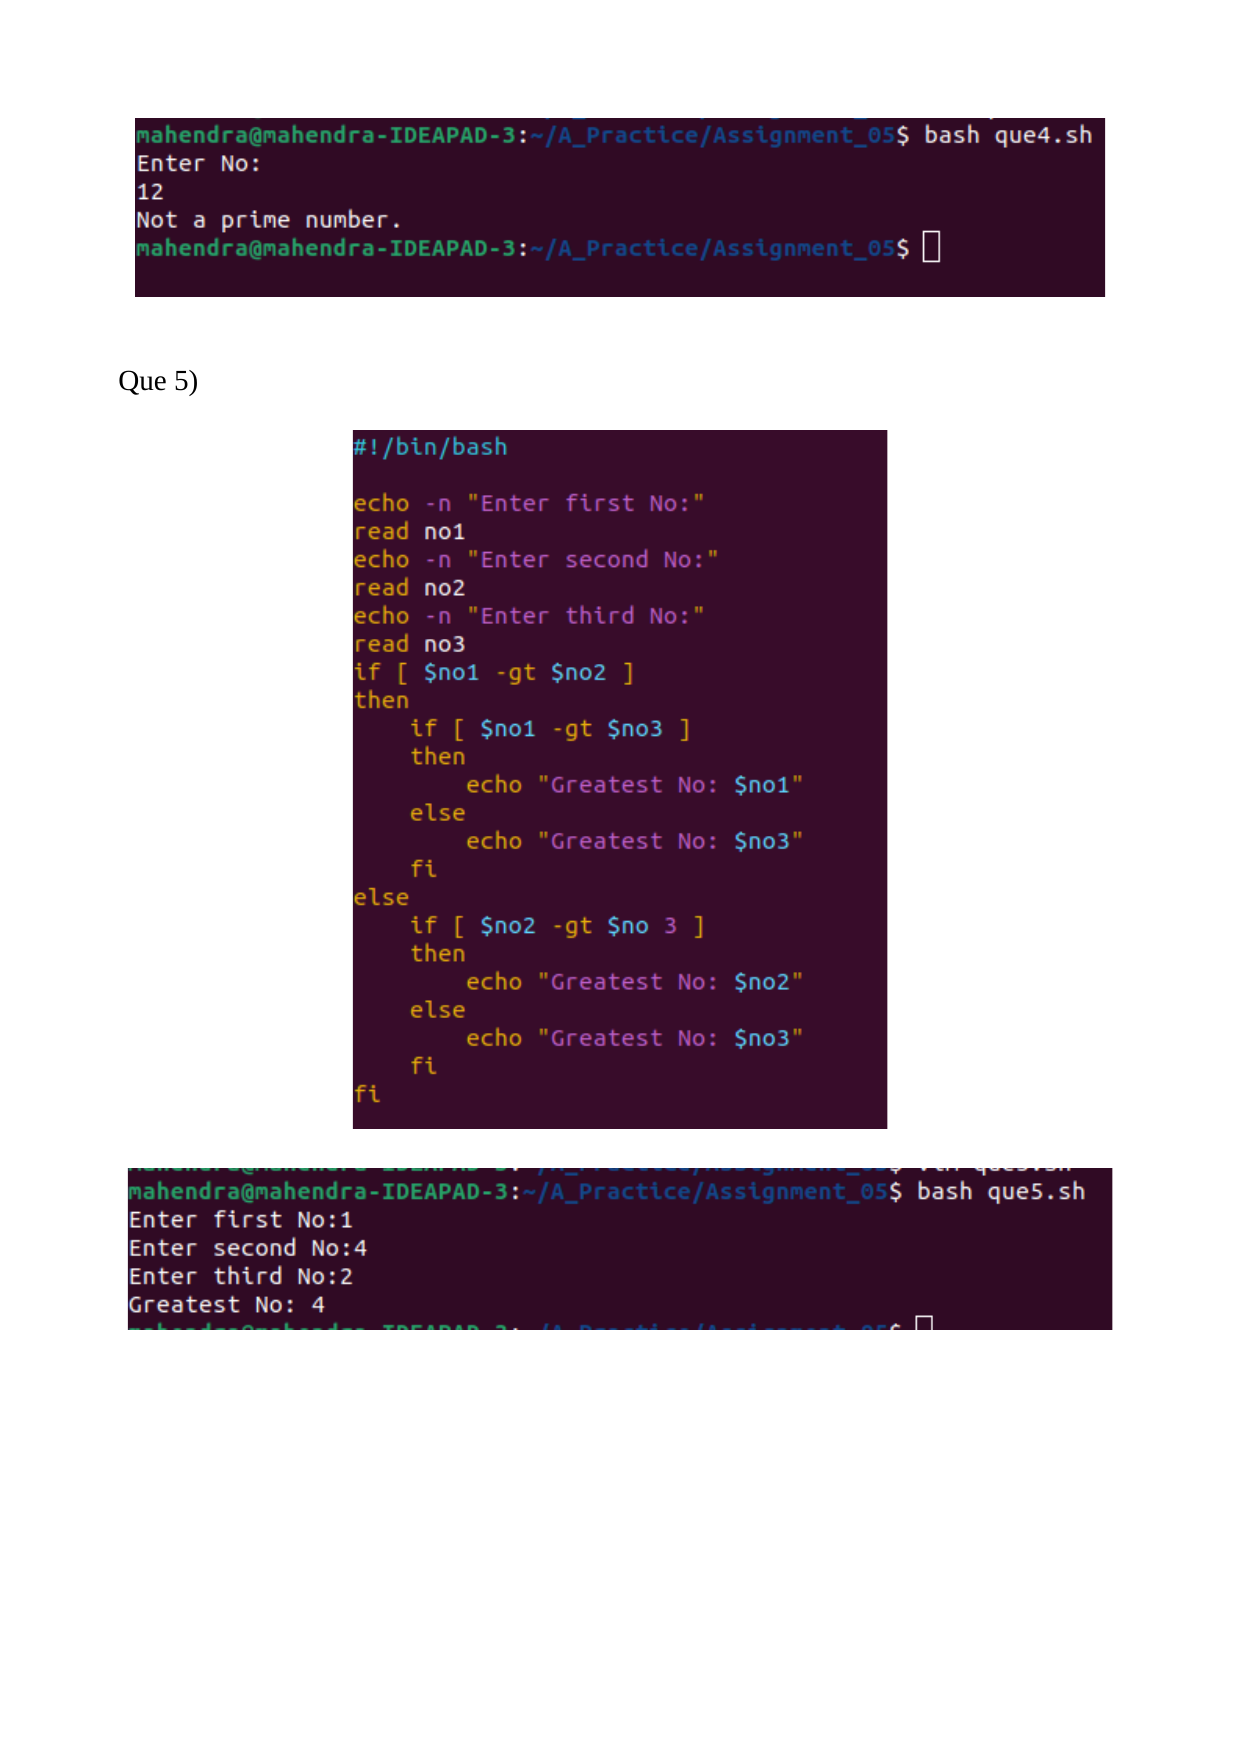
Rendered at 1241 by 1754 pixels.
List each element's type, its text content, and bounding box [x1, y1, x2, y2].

picture [135, 118, 1106, 297]
picture [127, 1168, 1113, 1330]
text Que 5) [118, 363, 1122, 397]
picture [352, 430, 888, 1129]
